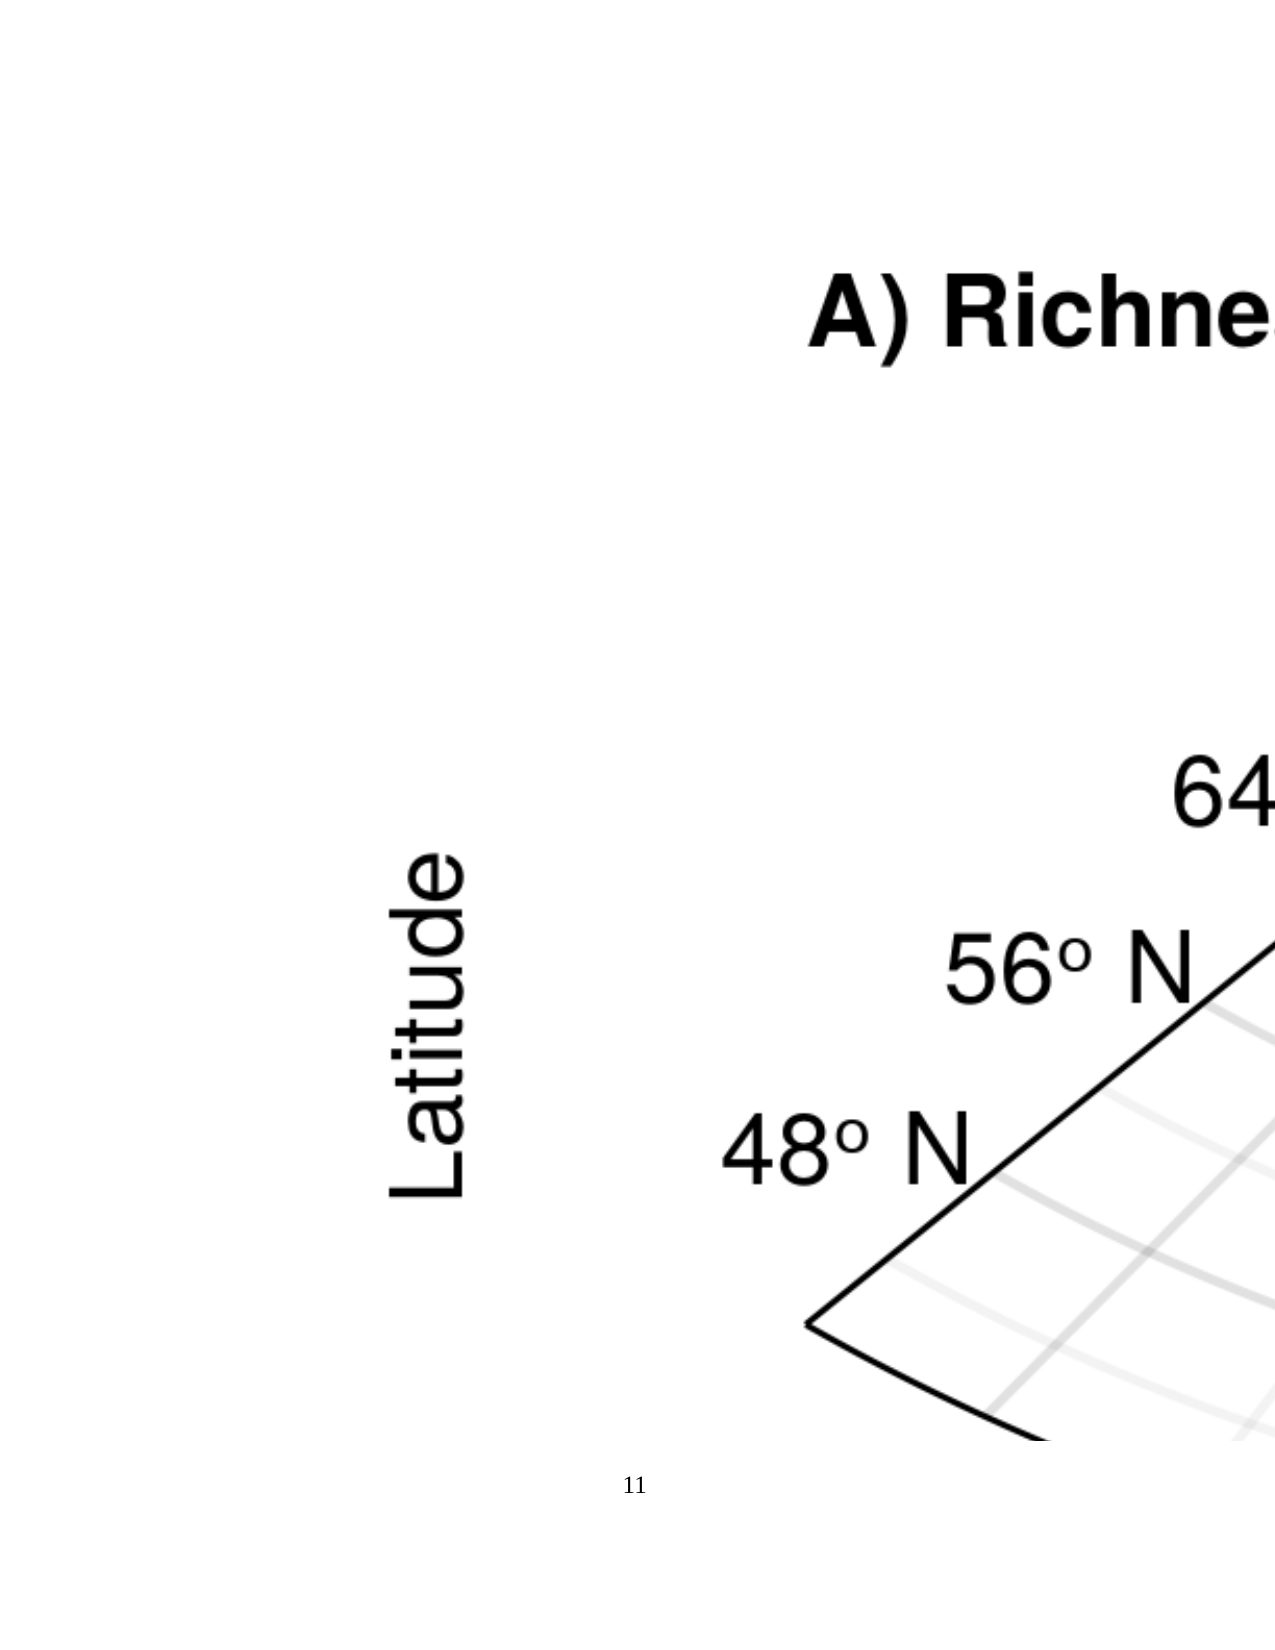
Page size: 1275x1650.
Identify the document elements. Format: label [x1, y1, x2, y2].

picture [150, 150, 1275, 1441]
